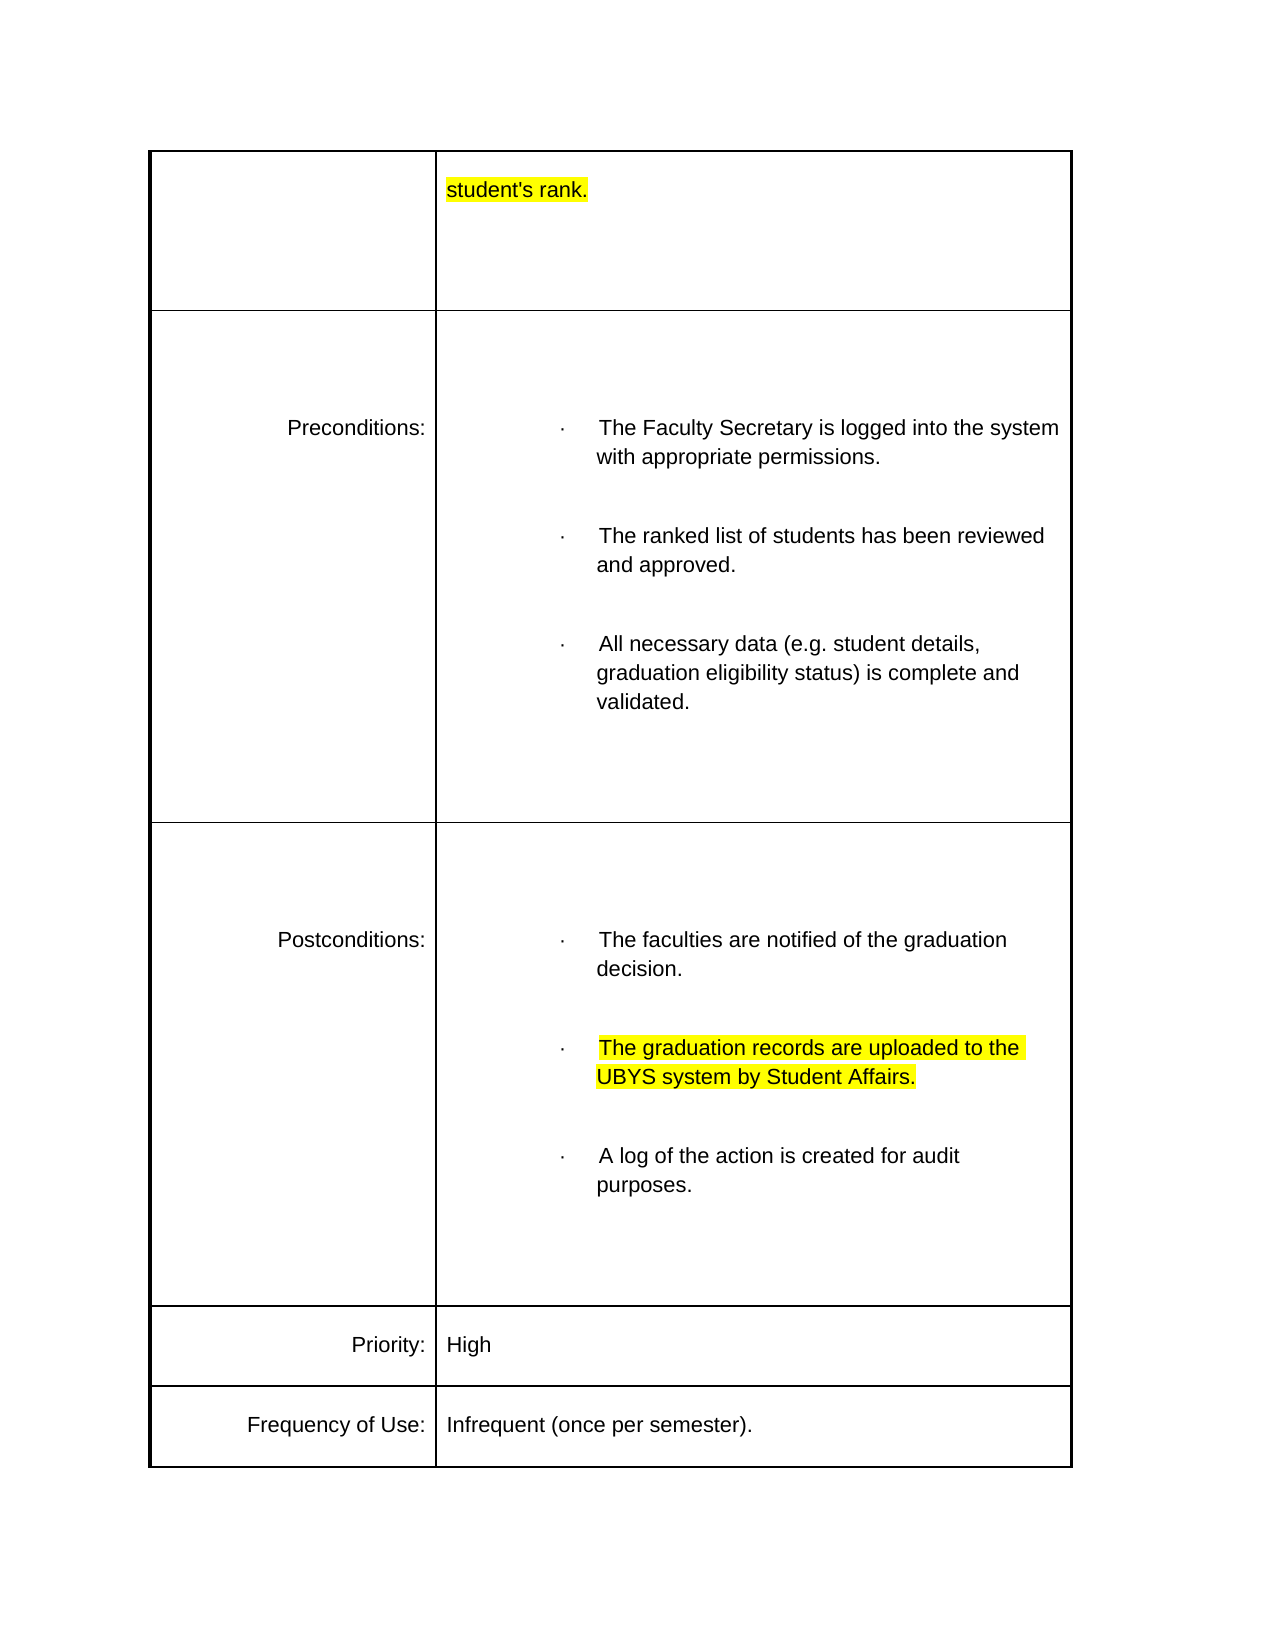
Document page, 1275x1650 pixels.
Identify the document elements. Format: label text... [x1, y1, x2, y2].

table_cell Infrequent (once per semester). [437, 1387, 1070, 1466]
table_cell Postconditions: [152, 823, 435, 1305]
table_cell · The faculties are notified of the graduation decision. · The graduation records are uploaded to the UBYS system by Student Affairs. · A log of the action is created for audit purposes. [437, 823, 1070, 1305]
table_cell [152, 152, 435, 309]
table_cell Frequency of Use: [152, 1387, 435, 1466]
table_cell Preconditions: [152, 311, 435, 822]
table_cell student's rank. [437, 152, 1070, 309]
table_cell · The Faculty Secretary is logged into the system with appropriate permissions. · The ranked list of students has been reviewed and approved. · All necessary data (e.g. student details, graduation eligibility status) is complete and validated. [437, 311, 1070, 822]
table_cell Priority: [152, 1307, 435, 1385]
table_cell High [437, 1307, 1070, 1385]
